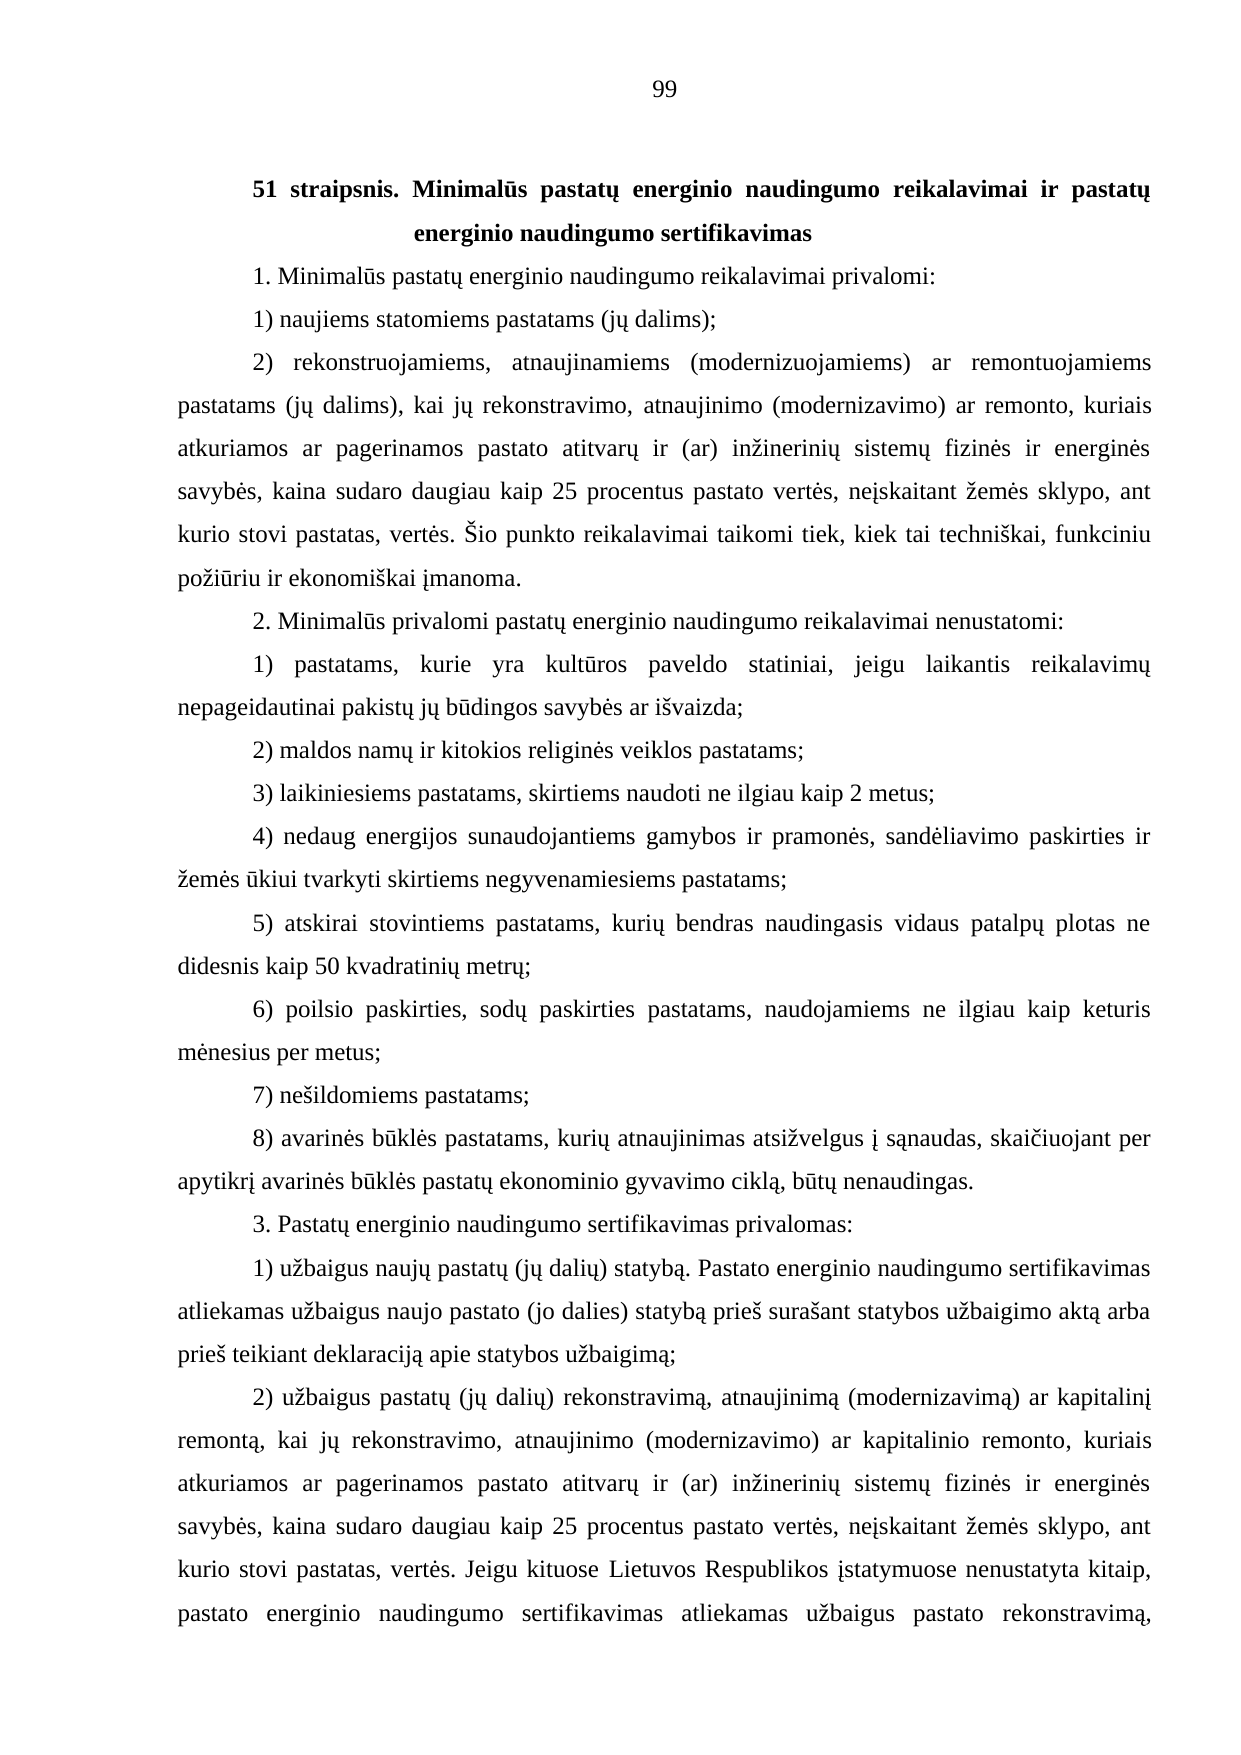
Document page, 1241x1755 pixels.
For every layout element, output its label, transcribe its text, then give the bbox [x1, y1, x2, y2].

text 3) laikiniesiems pastatams, skirtiems naudoti ne ilgiau kaip 2 metus; [177, 778, 1152, 807]
text 3. Pastatų energinio naudingumo sertifikavimas privalomas: [177, 1209, 1152, 1238]
text 4) nedaug energijos sunaudojantiems gamybos ir pramonės, sandėliavimo paskirties ir žemės ūkiui tvarkyti skirtiems negyvenamiesiems pastatams; [177, 821, 1152, 893]
text 1) naujiems statomiems pastatams (jų dalims); [177, 304, 1152, 333]
text 5) atskirai stovintiems pastatams, kurių bendras naudingasis vidaus patalpų plotas ne didesnis kaip 50 kvadratinių metrų; [177, 908, 1152, 979]
text 2. Minimalūs privalomi pastatų energinio naudingumo reikalavimai nenustatomi: [177, 606, 1152, 634]
text 1. Minimalūs pastatų energinio naudingumo reikalavimai privalomi: [177, 261, 1152, 289]
text 6) poilsio paskirties, sodų paskirties pastatams, naudojamiems ne ilgiau kaip keturis mėnesius per metus; [177, 994, 1152, 1066]
text 1) užbaigus naujų pastatų (jų dalių) statybą. Pastato energinio naudingumo sertifikavimas atliekamas užbaigus naujo pastato (jo dalies) statybą prieš surašant statybos užbaigimo aktą arba prieš teikiant deklaraciją apie statybos užbaigimą; [177, 1253, 1152, 1368]
text 2) užbaigus pastatų (jų dalių) rekonstravimą, atnaujinimą (modernizavimą) ar kapitalinį remontą, kai jų rekonstravimo, atnaujinimo (modernizavimo) ar kapitalinio remonto, kuriais atkuriamos ar pagerinamos pastato atitvarų ir (ar) inžinerinių sistemų fizinės ir energinės savybės, kaina sudaro daugiau kaip 25 procentus pastato vertės, neįskaitant žemės sklypo, ant kurio stovi pastatas, vertės. Jeigu kituose Lietuvos Respublikos įstatymuose nenustatyta kitaip, pastato energinio naudingumo sertifikavimas atliekamas užbaigus pastato rekonstravimą, [177, 1382, 1152, 1626]
text 8) avarinės būklės pastatams, kurių atnaujinimas atsižvelgus į sąnaudas, skaičiuojant per apytikrį avarinės būklės pastatų ekonominio gyvavimo ciklą, būtų nenaudingas. [177, 1123, 1152, 1195]
text 7) nešildomiems pastatams; [177, 1080, 1152, 1109]
text 51 straipsnis. Minimalūs pastatų energinio naudingumo reikalavimai ir pastatų energinio naudingumo sertifikavimas [252, 174, 1152, 246]
text 1) pastatams, kurie yra kultūros paveldo statiniai, jeigu laikantis reikalavimų nepageidautinai pakistų jų būdingos savybės ar išvaizda; [177, 649, 1152, 721]
text 2) rekonstruojamiems, atnaujinamiems (modernizuojamiems) ar remontuojamiems pastatams (jų dalims), kai jų rekonstravimo, atnaujinimo (modernizavimo) ar remonto, kuriais atkuriamos ar pagerinamos pastato atitvarų ir (ar) inžinerinių sistemų fizinės ir energinės savybės, kaina sudaro daugiau kaip 25 procentus pastato vertės, neįskaitant žemės sklypo, ant kurio stovi pastatas, vertės. Šio punkto reikalavimai taikomi tiek, kiek tai techniškai, funkciniu požiūriu ir ekonomiškai įmanoma. [177, 347, 1152, 591]
text 2) maldos namų ir kitokios religinės veiklos pastatams; [177, 735, 1152, 764]
